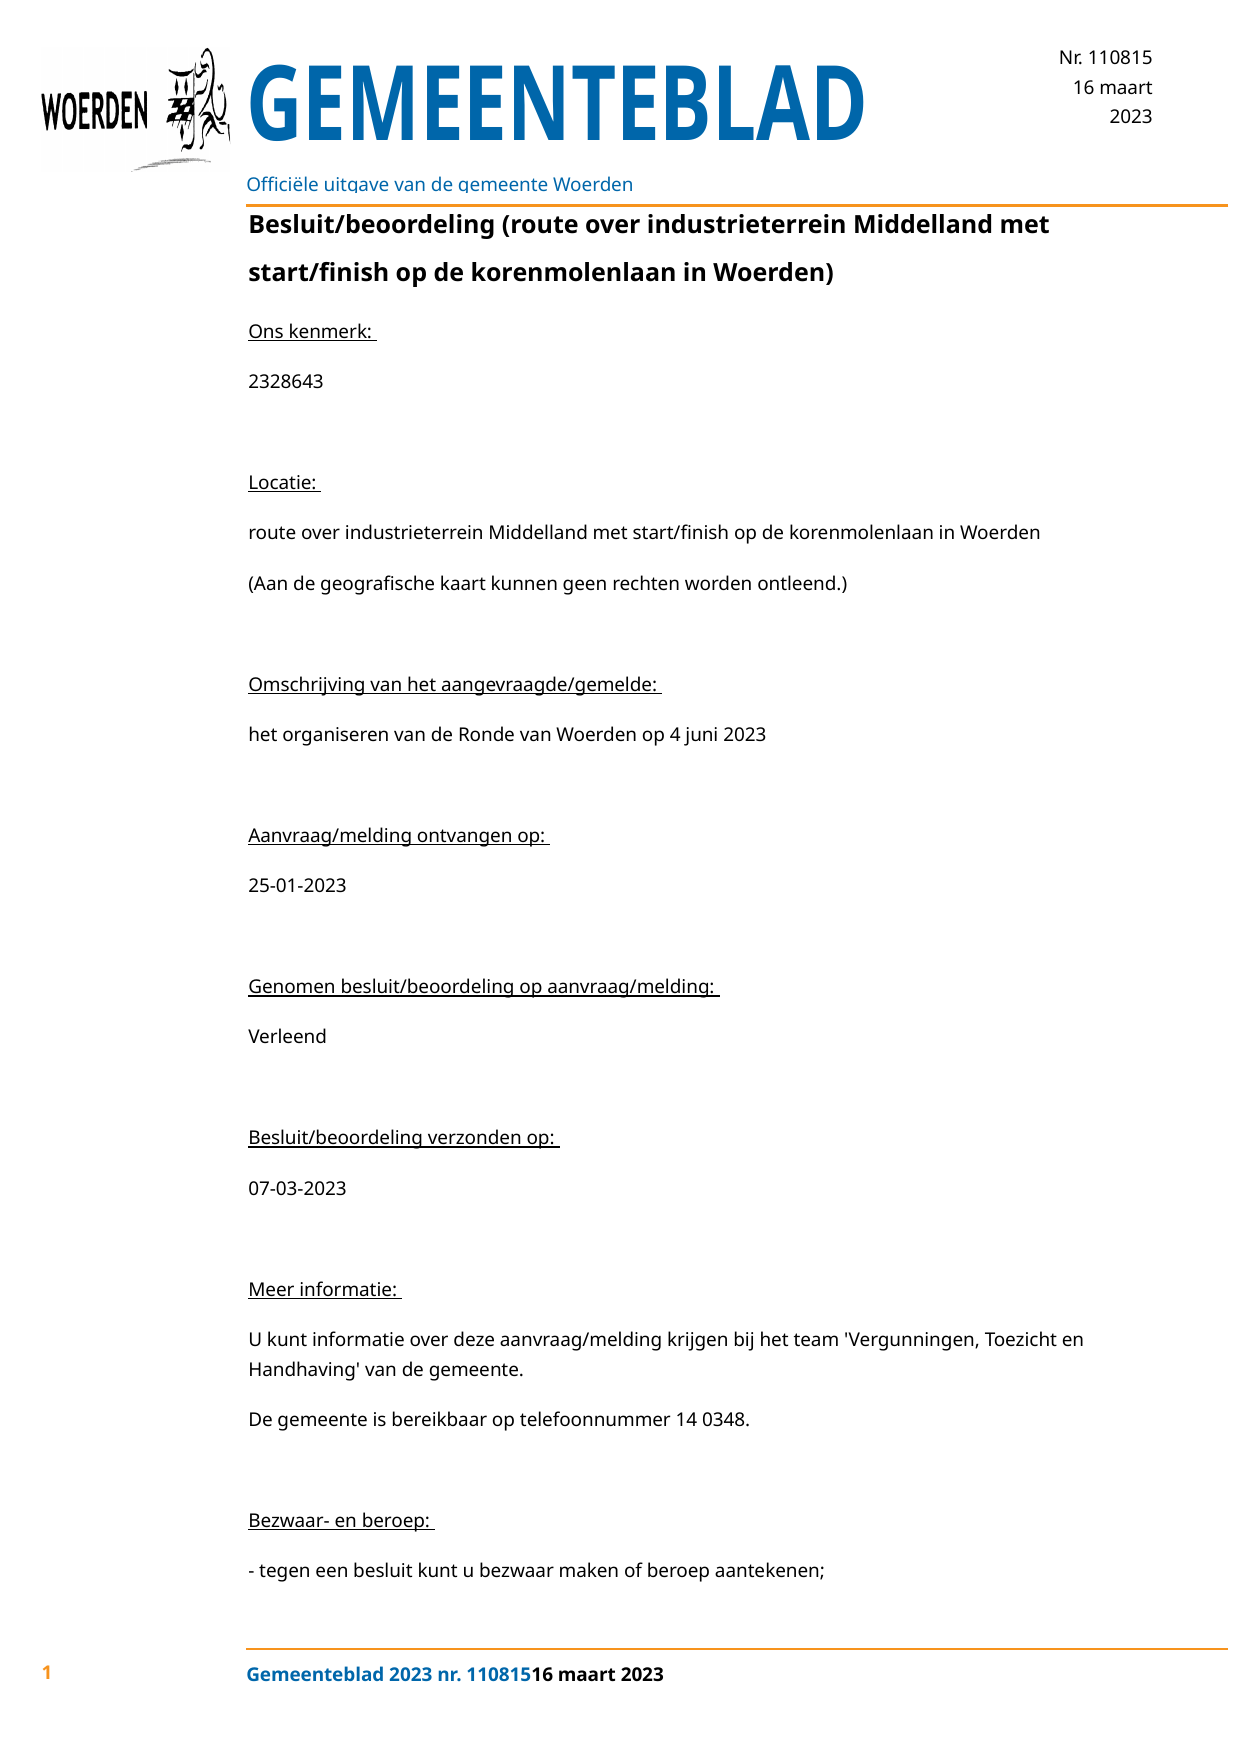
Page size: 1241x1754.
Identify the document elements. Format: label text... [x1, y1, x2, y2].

text het organiseren van de Ronde van Woerden op 4 juni 2023 [248, 721, 1152, 747]
text Genomen besluit/beoordeling op aanvraag/melding: [248, 973, 1152, 999]
text - tegen een besluit kunt u bezwaar maken of beroep aantekenen; [248, 1557, 1152, 1583]
text 07-03-2023 [248, 1175, 1152, 1201]
text route over industrieterrein Middelland met start/finish op de korenmolenlaan in Woerden [248, 519, 1152, 545]
text Ons kenmerk: [248, 318, 1152, 344]
text 2328643 [248, 368, 1152, 394]
text Omschrijving van het aangevraagde/gemelde: [248, 671, 1152, 697]
text De gemeente is bereikbaar op telefoonnummer 14 0348. [248, 1406, 1152, 1432]
text Besluit/beoordeling (route over industrieterrein Middelland met start/finish op de korenmolenlaan in Woerden) [248, 207, 1152, 288]
text 25-01-2023 [248, 872, 1152, 898]
text (Aan de geografische kaart kunnen geen rechten worden ontleend.) [248, 570, 1152, 596]
text U kunt informatie over deze aanvraag/melding krijgen bij het team 'Vergunningen, Toezicht en Handhaving' van de gemeente. [248, 1326, 1152, 1382]
text Locatie: [248, 469, 1152, 495]
text Besluit/beoordeling verzonden op: [248, 1124, 1152, 1150]
text Verleend [248, 1024, 1152, 1049]
text Aanvraag/melding ontvangen op: [248, 822, 1152, 848]
text Meer informatie: [248, 1276, 1152, 1302]
text Bezwaar- en beroep: [248, 1507, 1152, 1533]
picture [41, 47, 231, 172]
